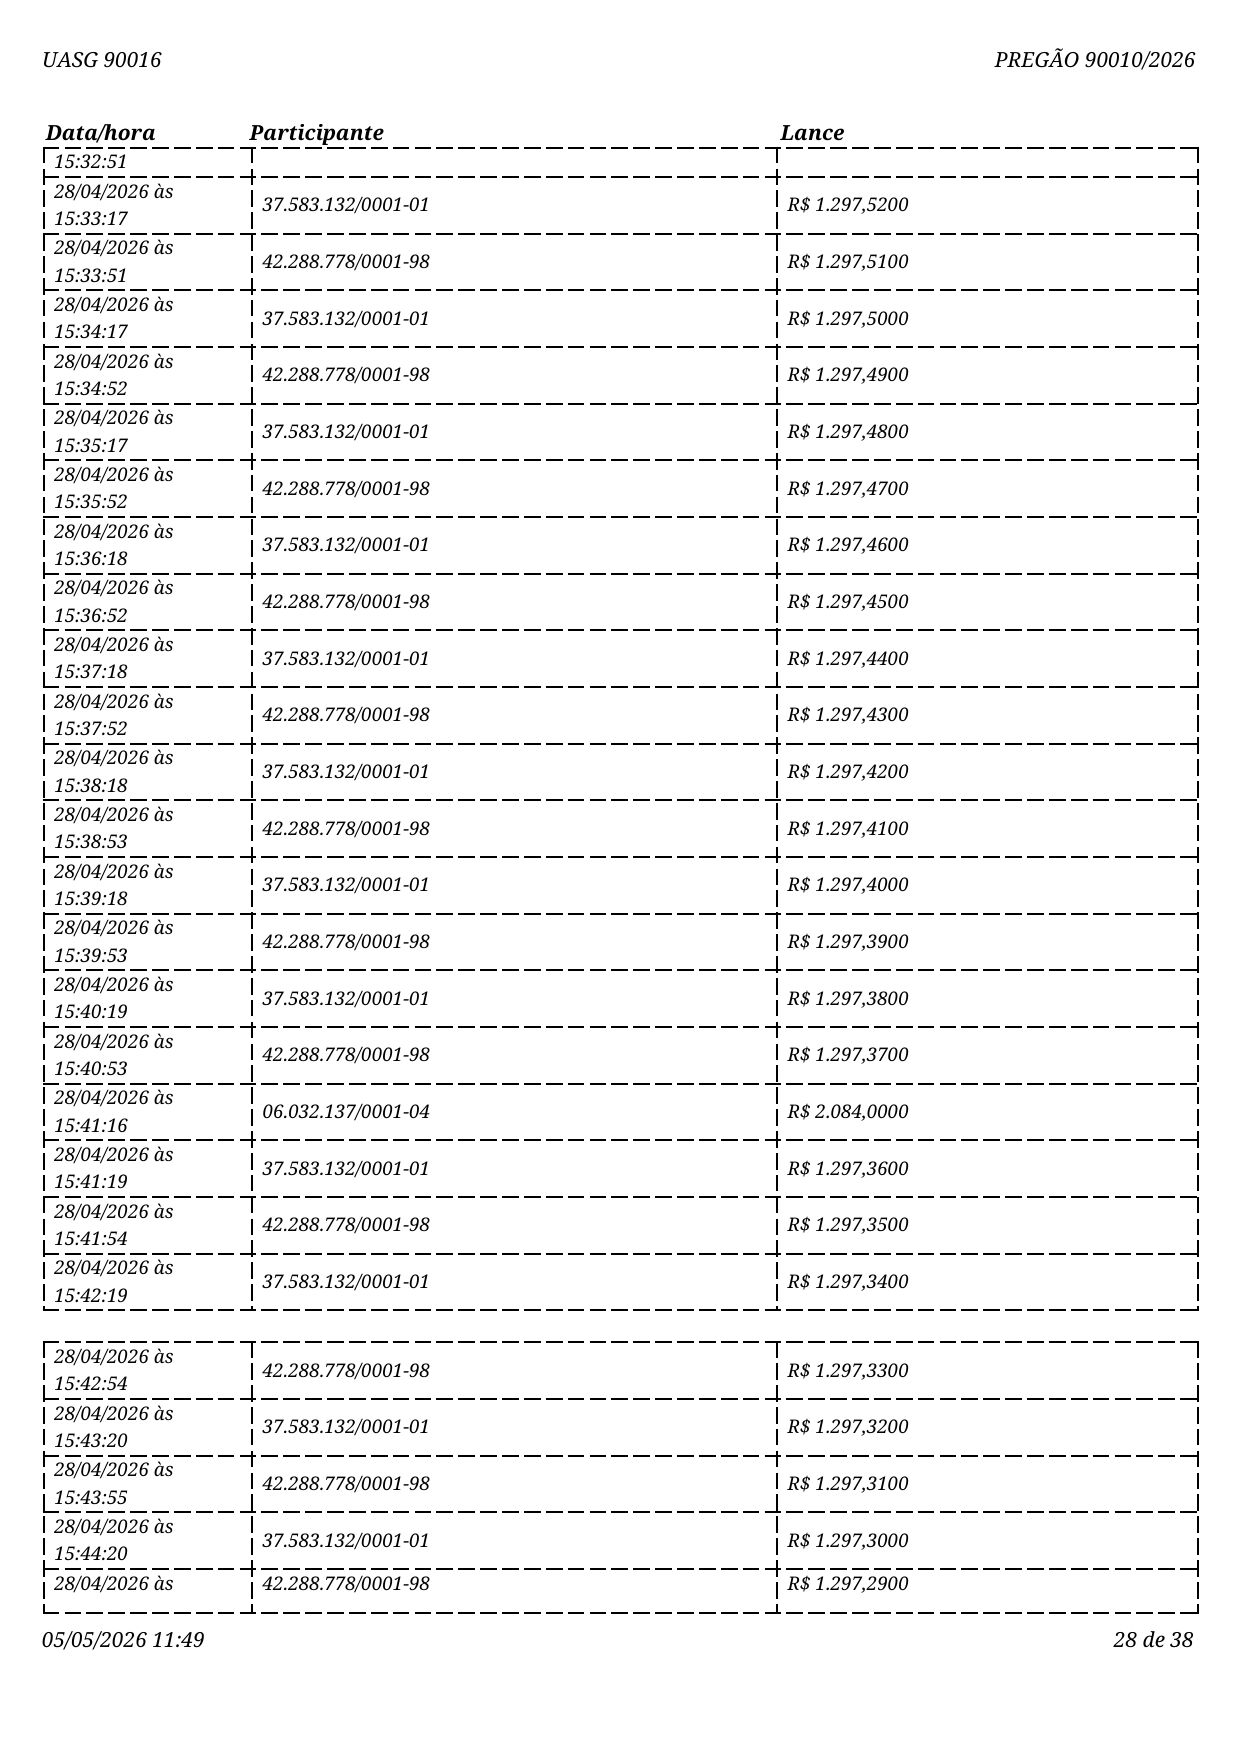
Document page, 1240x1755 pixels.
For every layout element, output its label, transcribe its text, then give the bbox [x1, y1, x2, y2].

table_cell R$ 1.297,3100 [777, 1455, 1198, 1511]
table_cell 28/04/2026 às 15:43:20 [44, 1398, 252, 1454]
table_cell 28/04/2026 às 15:37:18 [44, 629, 252, 686]
table_cell 37.583.132/0001-01 [252, 516, 777, 573]
table_cell R$ 1.297,3200 [777, 1398, 1198, 1454]
table_cell 28/04/2026 às [44, 1568, 252, 1612]
table_cell R$ 1.297,3900 [777, 913, 1198, 969]
table_cell 42.288.778/0001-98 [252, 1568, 777, 1612]
table_cell 37.583.132/0001-01 [252, 629, 777, 686]
table_cell R$ 1.297,4000 [777, 856, 1198, 913]
table_cell R$ 1.297,4900 [777, 346, 1198, 403]
table_cell 28/04/2026 às 15:35:52 [44, 459, 252, 516]
table_cell 28/04/2026 às 15:40:53 [44, 1026, 252, 1083]
table_cell 42.288.778/0001-98 [252, 686, 777, 743]
table_cell 37.583.132/0001-01 [252, 1253, 777, 1309]
table_cell 28/04/2026 às 15:37:52 [44, 686, 252, 743]
table_cell 28/04/2026 às 15:44:20 [44, 1511, 252, 1568]
table_cell 28/04/2026 às 15:33:51 [44, 233, 252, 289]
table_cell 42.288.778/0001-98 [252, 913, 777, 969]
table_cell [252, 147, 777, 176]
table_cell 42.288.778/0001-98 [252, 1026, 777, 1083]
table_cell 06.032.137/0001-04 [252, 1083, 777, 1139]
table_cell 37.583.132/0001-01 [252, 176, 777, 233]
table_cell 28/04/2026 às 15:35:17 [44, 403, 252, 459]
table_cell R$ 1.297,2900 [777, 1568, 1198, 1612]
table_cell R$ 1.297,5100 [777, 233, 1198, 289]
table_cell 28/04/2026 às 15:38:53 [44, 799, 252, 856]
table_cell 28/04/2026 às 15:36:18 [44, 516, 252, 573]
table_cell 28/04/2026 às 15:39:18 [44, 856, 252, 913]
table_cell R$ 1.297,3700 [777, 1026, 1198, 1083]
table_cell 42.288.778/0001-98 [252, 573, 777, 629]
table_cell 15:32:51 [44, 147, 252, 176]
table_cell 28/04/2026 às 15:34:17 [44, 289, 252, 346]
table_cell 37.583.132/0001-01 [252, 969, 777, 1026]
table_cell 37.583.132/0001-01 [252, 1511, 777, 1568]
table_cell 42.288.778/0001-98 [252, 459, 777, 516]
table_cell R$ 1.297,3500 [777, 1196, 1198, 1253]
table_cell 28/04/2026 às 15:38:18 [44, 743, 252, 799]
table_cell [777, 147, 1198, 176]
table_cell R$ 1.297,3000 [777, 1511, 1198, 1568]
table_cell 37.583.132/0001-01 [252, 403, 777, 459]
table_cell R$ 1.297,5000 [777, 289, 1198, 346]
table_cell 28/04/2026 às 15:41:16 [44, 1083, 252, 1139]
table_cell 37.583.132/0001-01 [252, 743, 777, 799]
table_cell 37.583.132/0001-01 [252, 1398, 777, 1454]
table_cell 37.583.132/0001-01 [252, 289, 777, 346]
table_cell R$ 1.297,3400 [777, 1253, 1198, 1309]
table_cell R$ 1.297,4100 [777, 799, 1198, 856]
table_cell R$ 2.084,0000 [777, 1083, 1198, 1139]
table_cell 42.288.778/0001-98 [252, 1196, 777, 1253]
table_cell 37.583.132/0001-01 [252, 856, 777, 913]
table_cell R$ 1.297,4700 [777, 459, 1198, 516]
table_cell 42.288.778/0001-98 [252, 346, 777, 403]
table_cell R$ 1.297,4800 [777, 403, 1198, 459]
table_cell 42.288.778/0001-98 [252, 233, 777, 289]
table_cell R$ 1.297,4300 [777, 686, 1198, 743]
table_cell 28/04/2026 às 15:41:19 [44, 1139, 252, 1196]
table_cell 28/04/2026 às 15:36:52 [44, 573, 252, 629]
table_header 42.288.778/0001-98 [252, 1341, 777, 1398]
table_cell R$ 1.297,4600 [777, 516, 1198, 573]
table_cell 28/04/2026 às 15:34:52 [44, 346, 252, 403]
table_cell 28/04/2026 às 15:39:53 [44, 913, 252, 969]
table_cell 37.583.132/0001-01 [252, 1139, 777, 1196]
table_cell 28/04/2026 às 15:41:54 [44, 1196, 252, 1253]
table_cell 28/04/2026 às 15:43:55 [44, 1455, 252, 1511]
table_cell R$ 1.297,4200 [777, 743, 1198, 799]
table_cell 28/04/2026 às 15:42:19 [44, 1253, 252, 1309]
table_cell 28/04/2026 às 15:33:17 [44, 176, 252, 233]
table_cell R$ 1.297,3800 [777, 969, 1198, 1026]
table_cell R$ 1.297,4400 [777, 629, 1198, 686]
table_cell 42.288.778/0001-98 [252, 799, 777, 856]
table_header R$ 1.297,3300 [777, 1341, 1198, 1398]
table_header 28/04/2026 às 15:42:54 [44, 1341, 252, 1398]
table_cell R$ 1.297,5200 [777, 176, 1198, 233]
table_cell R$ 1.297,3600 [777, 1139, 1198, 1196]
table_cell R$ 1.297,4500 [777, 573, 1198, 629]
table_cell 42.288.778/0001-98 [252, 1455, 777, 1511]
table_cell 28/04/2026 às 15:40:19 [44, 969, 252, 1026]
